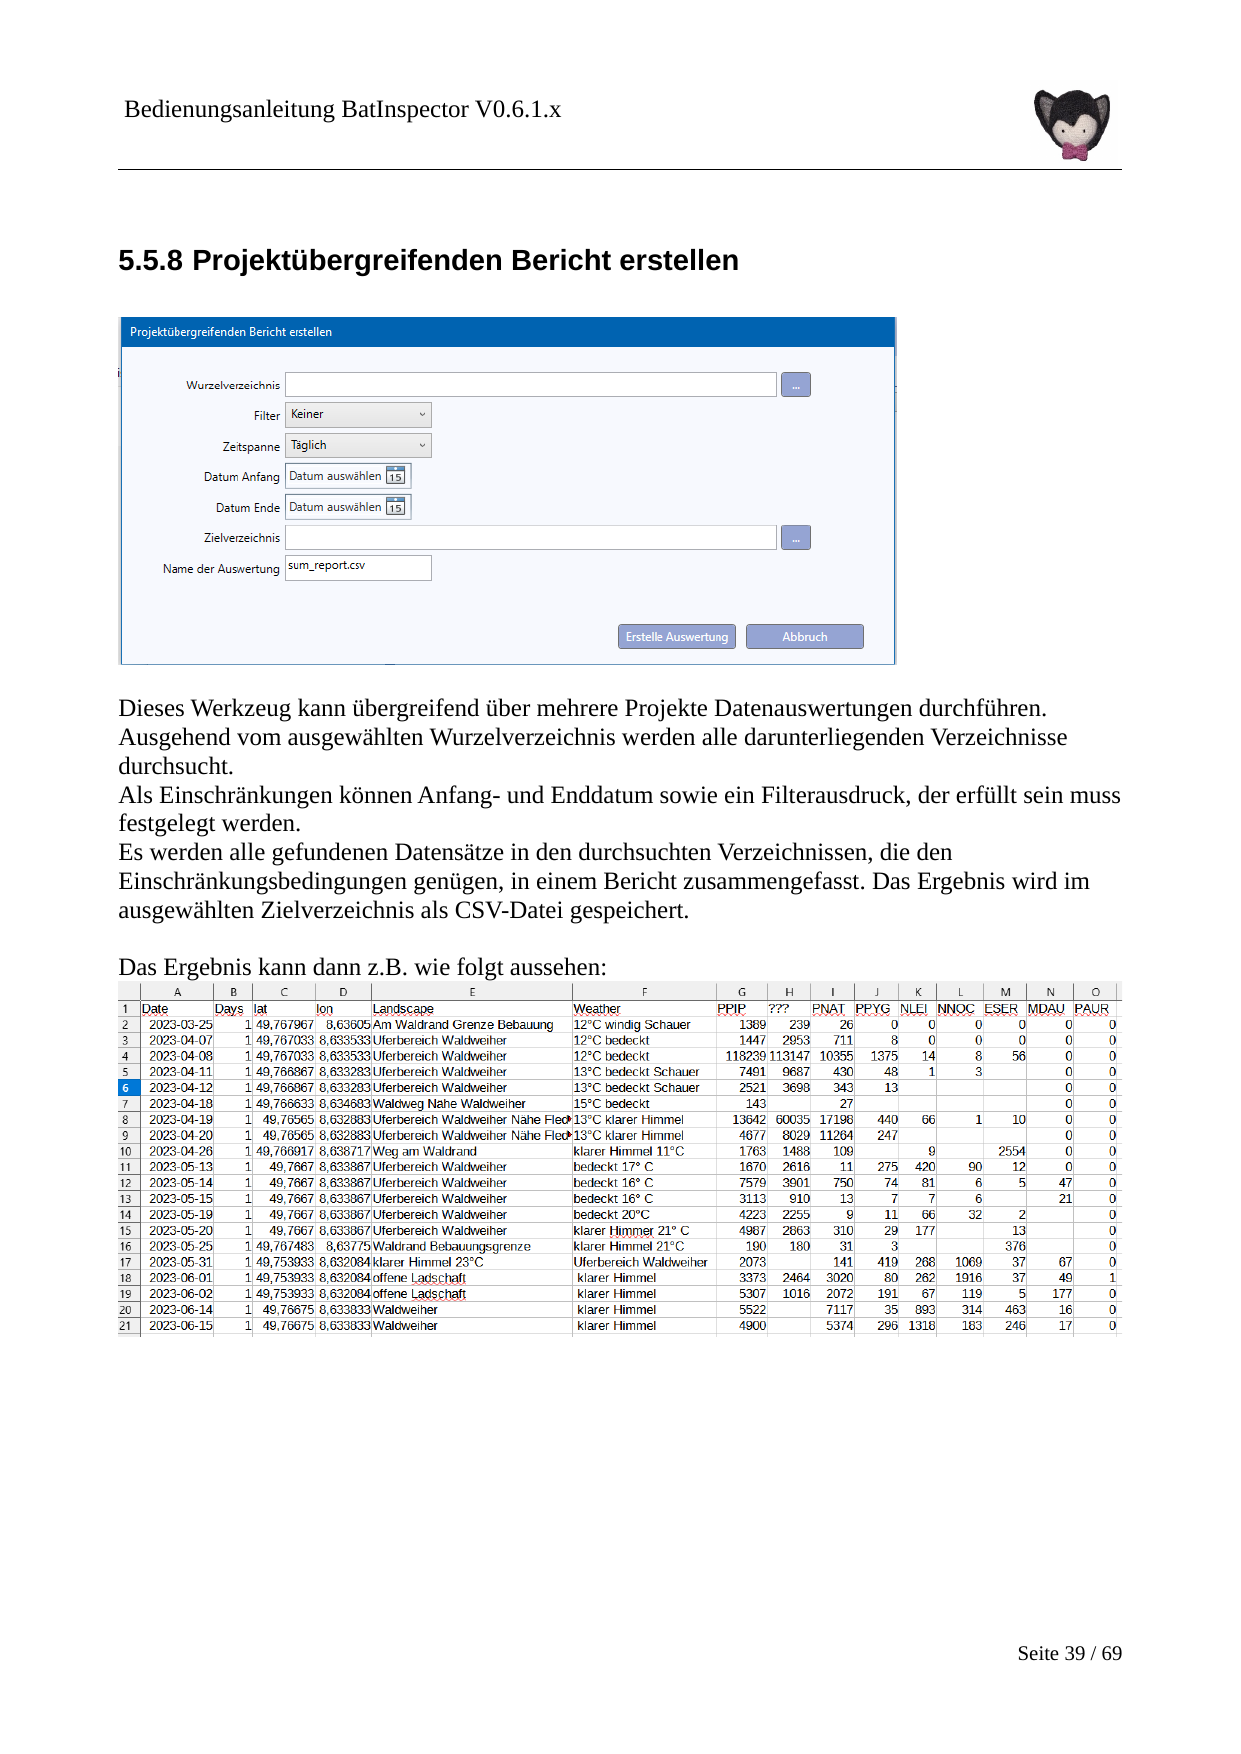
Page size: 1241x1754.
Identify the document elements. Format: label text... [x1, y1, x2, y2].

picture [1030, 80, 1119, 169]
picture [118, 317, 897, 665]
text Das Ergebnis kann dann z.B. wie folgt aussehen: [118, 952, 1122, 981]
text Dieses Werkzeug kann übergreifend über mehrere Projekte Datenauswertungen durchführen. Ausgehend vom ausgewählten Wurzelverzeichnis werden alle darunterliegenden Verzeichnisse durchsucht. [118, 693, 1122, 780]
text Es werden alle gefundenen Datensätze in den durchsuchten Verzeichnissen, die den Einschränkungsbedingungen genügen, in einem Bericht zusammengefasst. Das Ergebnis wird im ausgewählten Zielverzeichnis als CSV-Datei gespeichert. [118, 837, 1122, 923]
picture [118, 981, 1123, 1337]
subtitle Projektübergreifenden Bericht erstellen [118, 243, 1122, 276]
text Als Einschränkungen können Anfang- und Enddatum sowie ein Filterausdruck, der erfüllt sein muss festgelegt werden. [118, 780, 1122, 837]
